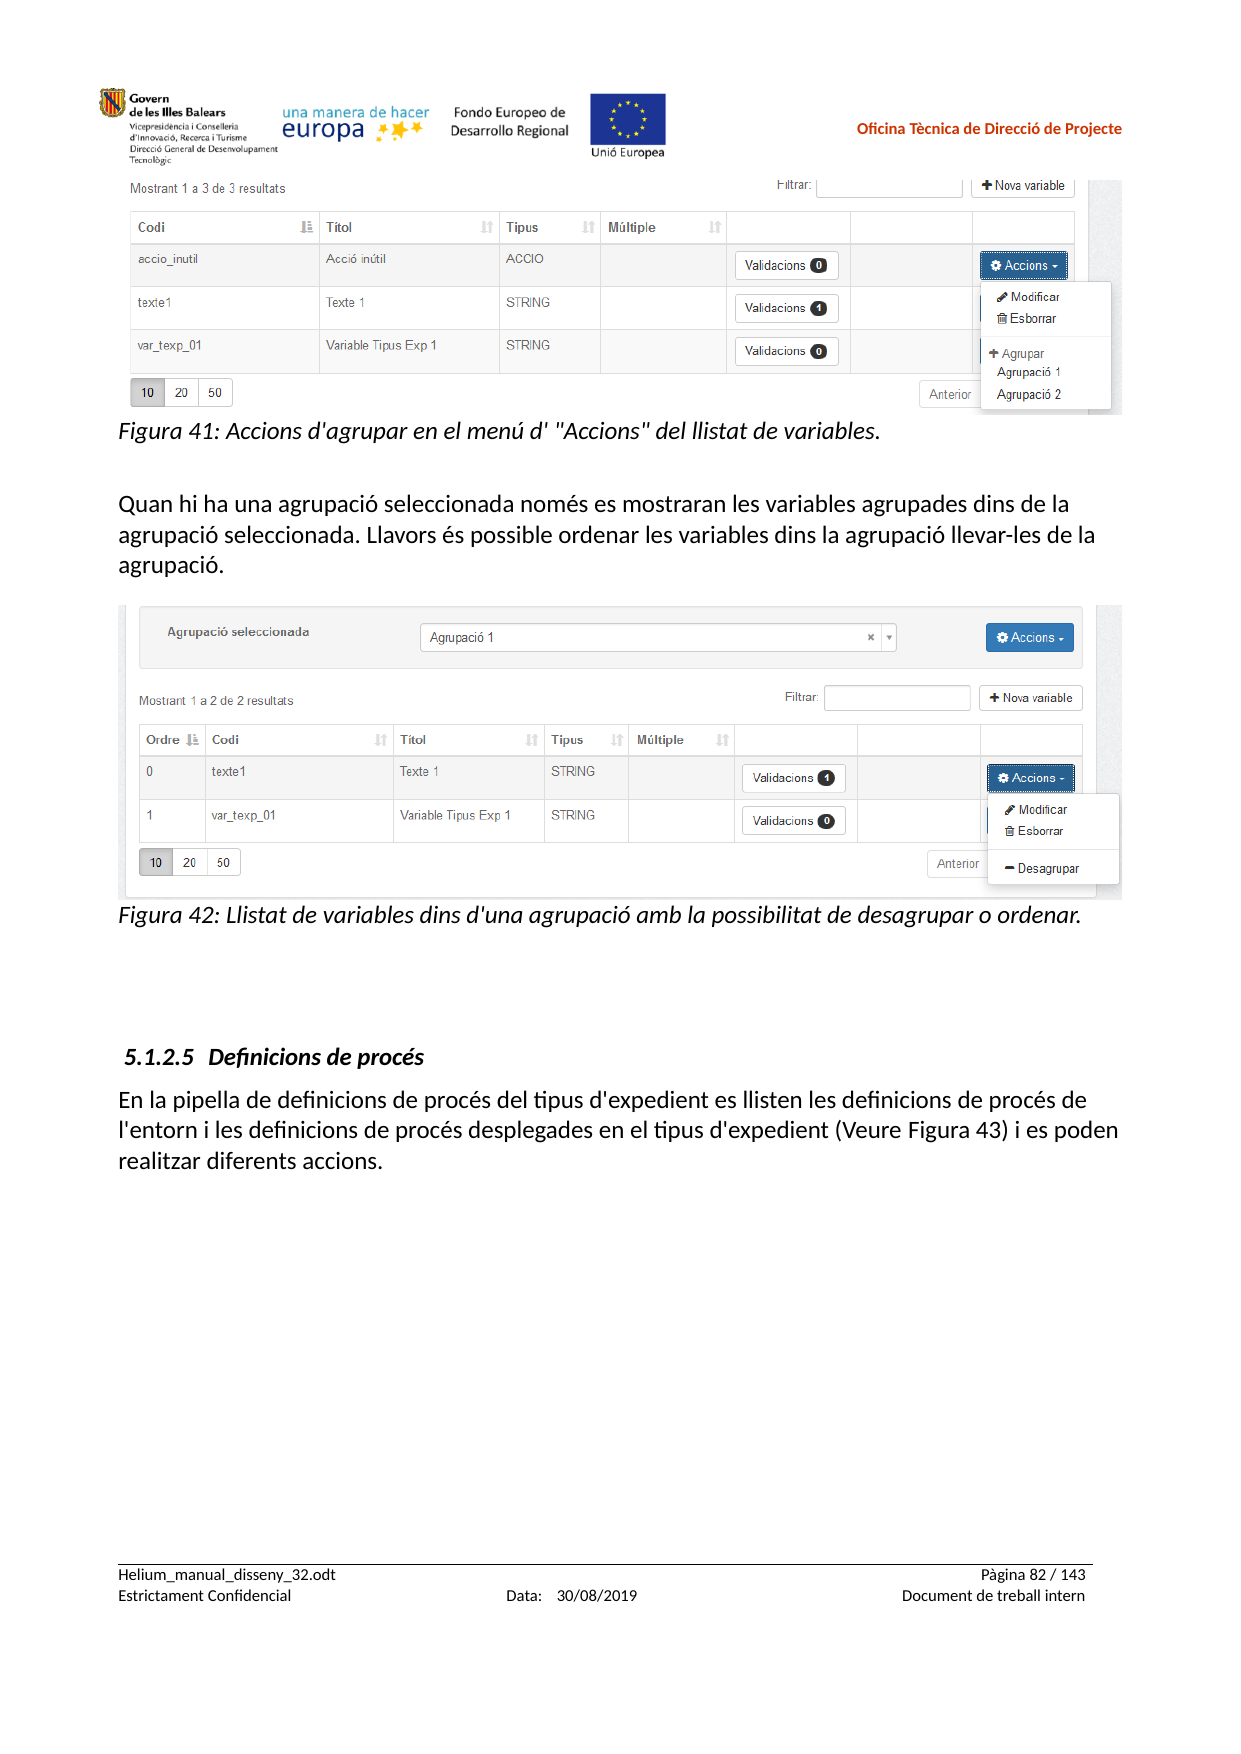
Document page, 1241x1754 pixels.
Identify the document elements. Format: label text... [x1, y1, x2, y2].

text En la pipella de definicions de procés del tipus d'expedient es llisten les definicions de procés de l'entorn i les definicions de procés desplegades en el tipus d'expedient (Veure Figura 43) i es poden realitzar diferents accions. [118, 1084, 1122, 1175]
picture [118, 180, 1123, 415]
text Figura 41: Accions d'agrupar en el menú d' "Accions" del llistat de variables. [118, 415, 1122, 445]
subtitle Definicions de procés [118, 1041, 1122, 1071]
text Quan hi ha una agrupació seleccionada només es mostraran les variables agrupades dins de la agrupació seleccionada. Llavors és possible ordenar les variables dins la agrupació llevar-les de la agrupació. [118, 488, 1122, 580]
text Figura 42: Llistat de variables dins d'una agrupació amb la possibilitat de desagrupar o ordenar. [118, 900, 1122, 930]
picture [118, 605, 1123, 900]
picture [99, 87, 668, 166]
